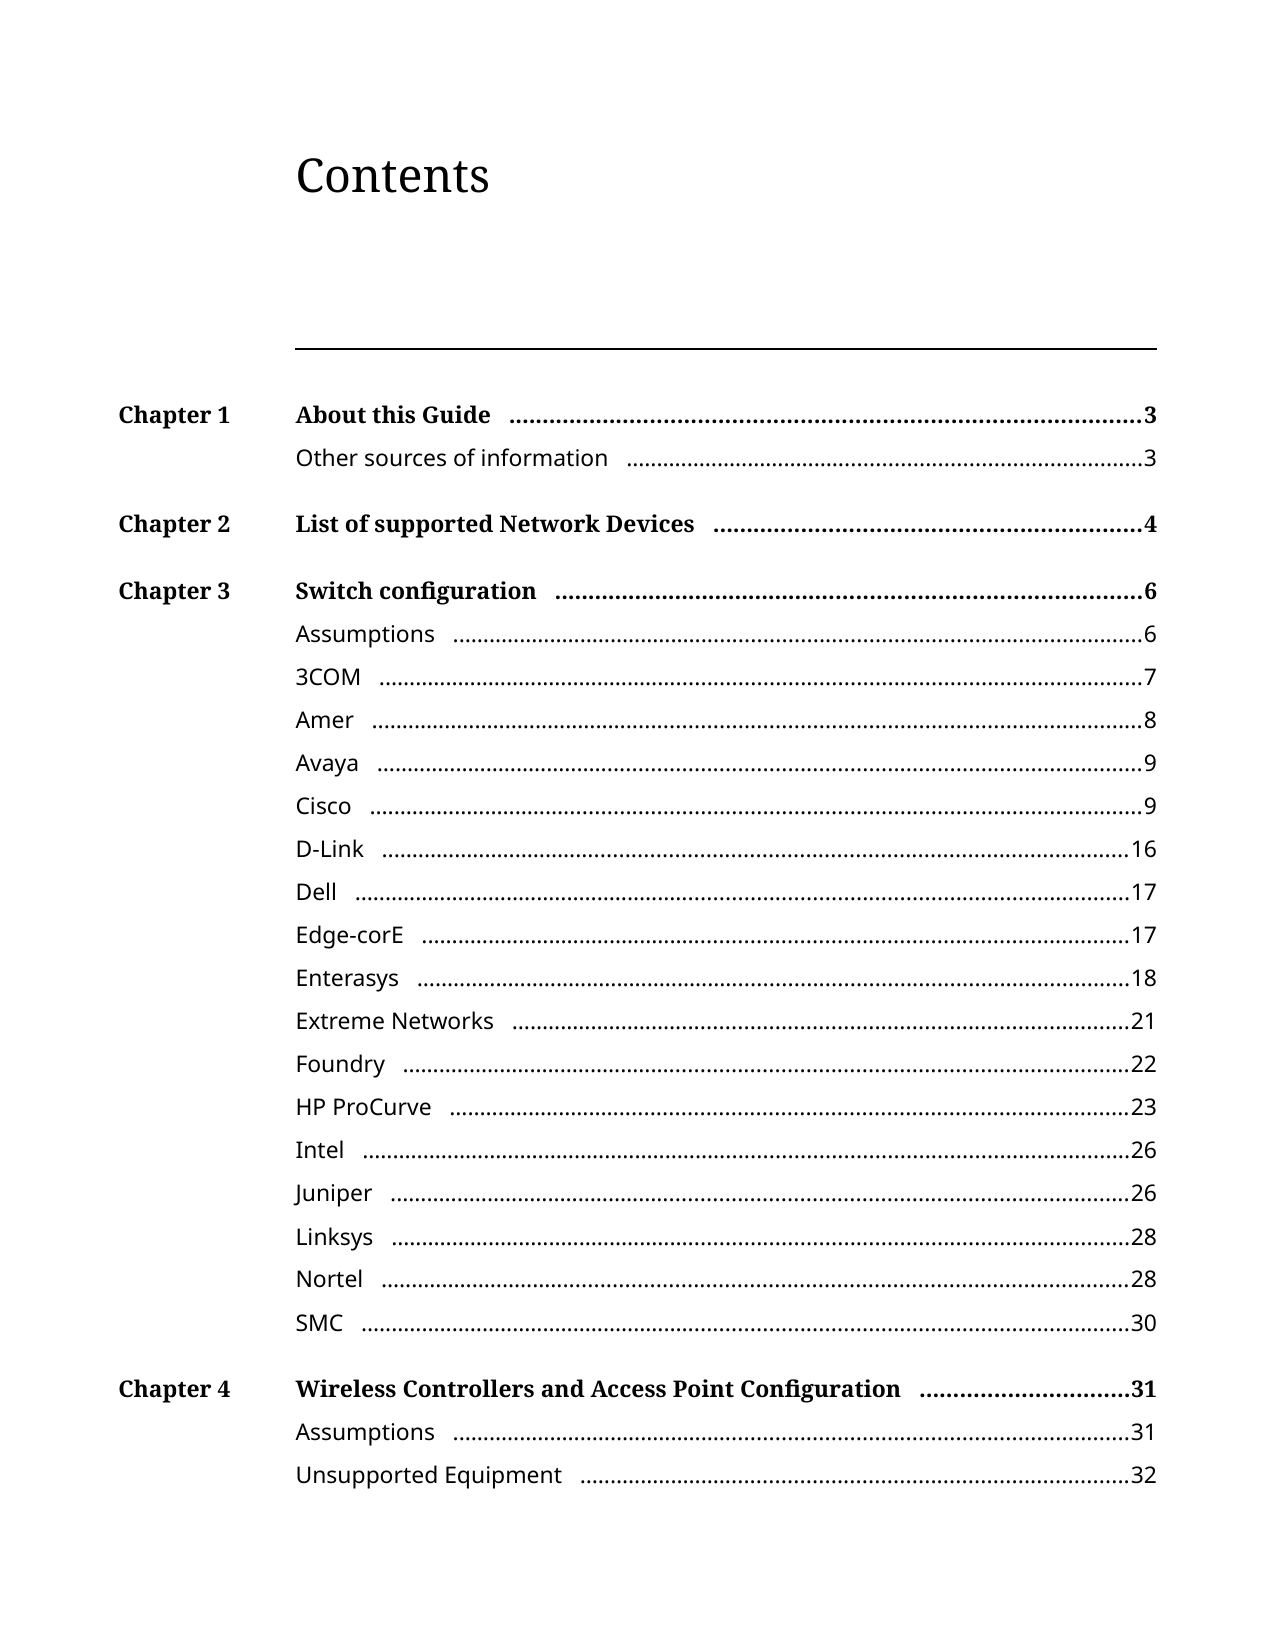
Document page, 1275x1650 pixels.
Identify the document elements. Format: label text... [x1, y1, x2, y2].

text Juniper 26 [295, 1177, 1157, 1209]
text Enterasys 18 [295, 962, 1157, 993]
text Unsupported Equipment 32 [295, 1459, 1157, 1490]
text Cisco 9 [295, 790, 1157, 821]
text Nortel 28 [295, 1263, 1157, 1295]
text Chapter 4 Wireless Controllers and Access Point Configuration 31 [118, 1373, 1157, 1404]
text Assumptions 31 [295, 1416, 1157, 1447]
text Extreme Networks 21 [295, 1005, 1157, 1037]
text 3COM 7 [295, 661, 1157, 692]
text Chapter 1 About this Guide 3 [118, 399, 1157, 430]
text Chapter 2 List of supported Network Devices 4 [118, 508, 1157, 540]
subtitle Contents [295, 143, 1157, 348]
text Intel 26 [295, 1134, 1157, 1166]
text Avaya 9 [295, 747, 1157, 778]
text Linksys 28 [295, 1220, 1157, 1252]
text HP ProCurve 23 [295, 1091, 1157, 1123]
text Amer 8 [295, 704, 1157, 735]
text Other sources of information 3 [295, 442, 1157, 473]
text Assumptions 6 [295, 618, 1157, 649]
text D-Link 16 [295, 833, 1157, 864]
text SMC 30 [295, 1306, 1157, 1338]
text Chapter 3 Switch configuration 6 [118, 575, 1157, 606]
text Foundry 22 [295, 1048, 1157, 1079]
text Dell 17 [295, 876, 1157, 907]
text Edge-corE 17 [295, 919, 1157, 951]
